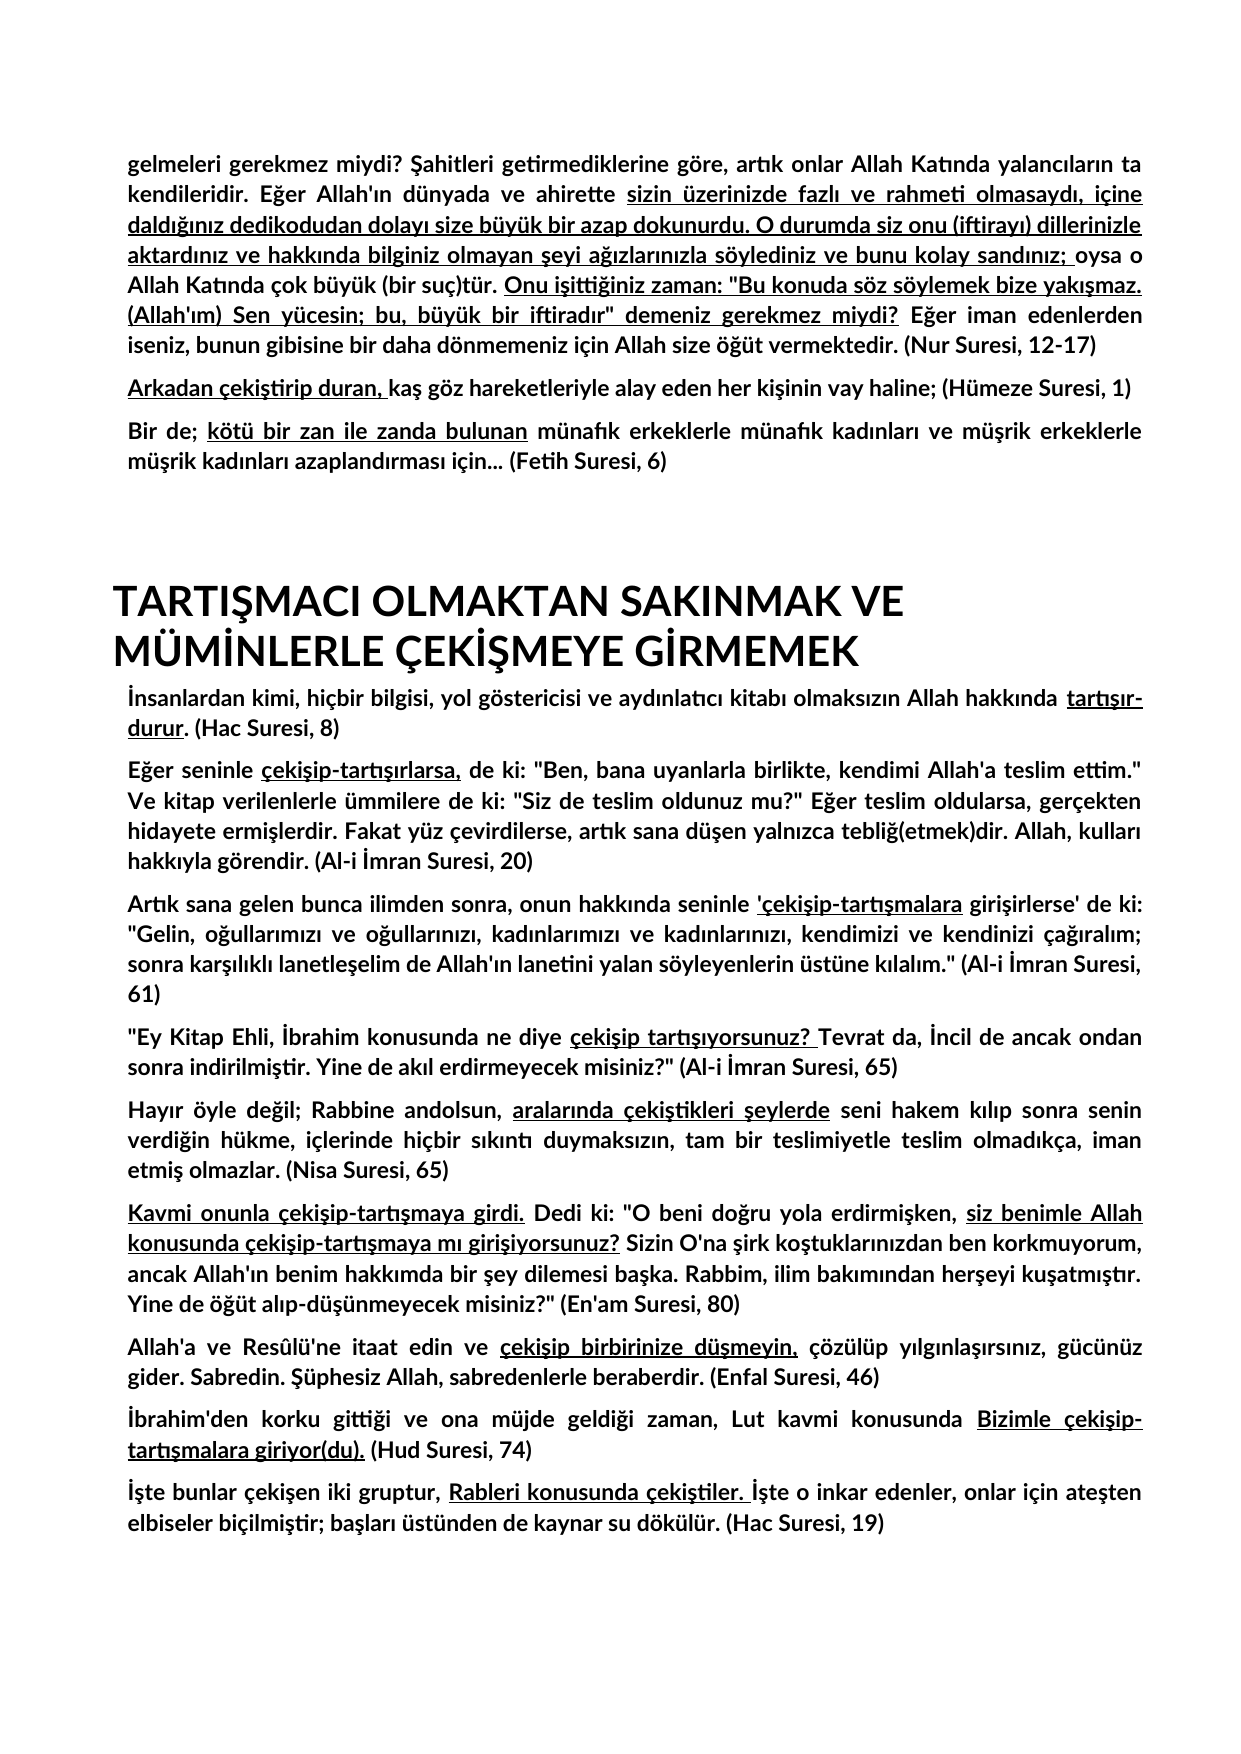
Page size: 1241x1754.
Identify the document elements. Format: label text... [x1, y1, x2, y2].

text Kavmi onunla çekişip-tartışmaya girdi. Dedi ki: "O beni doğru yola erdirmişken, siz benimle Allah konusunda çekişip-tartışmaya mı girişiyorsunuz? Sizin O'na şirk koştuklarınızdan ben korkmuyorum, ancak Allah'ın benim hakkımda bir şey dilemesi başka. Rabbim, ilim bakımından herşeyi kuşatmıştır. Yine de öğüt alıp-düşünmeyecek misiniz?" (En'am Suresi, 80) [127, 1199, 1143, 1317]
text Artık sana gelen bunca ilimden sonra, onun hakkında seninle 'çekişip-tartışmalara girişirlerse' de ki: "Gelin, oğullarımızı ve oğullarınızı, kadınlarımızı ve kadınlarınızı, kendimizi ve kendinizi çağıralım; sonra karşılıklı lanetleşelim de Allah'ın lanetini yalan söyleyenlerin üstüne kılalım." (Al-i İmran Suresi, 61) [127, 889, 1143, 1008]
text Allah'a ve Resûlü'ne itaat edin ve çekişip birbirinize düşmeyin, çözülüp yılgınlaşırsınız, gücünüz gider. Sabredin. Şüphesiz Allah, sabredenlerle beraberdir. (Enfal Suresi, 46) [127, 1332, 1143, 1390]
text Hayır öyle değil; Rabbine andolsun, aralarında çekiştikleri şeylerde seni hakem kılıp sonra senin verdiğin hükme, içlerinde hiçbir sıkıntı duymaksızın, tam bir teslimiyetle teslim olmadıkça, iman etmiş olmazlar. (Nisa Suresi, 65) [127, 1096, 1143, 1184]
text Eğer seninle çekişip-tartışırlarsa, de ki: "Ben, bana uyanlarla birlikte, kendimi Allah'a teslim ettim." Ve kitap verilenlerle ümmilere de ki: "Siz de teslim oldunuz mu?" Eğer teslim oldularsa, gerçekten hidayete ermişlerdir. Fakat yüz çevirdilerse, artık sana düşen yalnızca tebliğ(etmek)dir. Allah, kulları hakkıyla görendir. (Al-i İmran Suresi, 20) [127, 756, 1143, 874]
subtitle TARTIŞMACI OLMAKTAN SAKINMAK VE MÜMİNLERLE ÇEKİŞMEYE GİRMEMEK [112, 575, 1165, 675]
text "Ey Kitap Ehli, İbrahim konusunda ne diye çekişip tartışıyorsunuz? Tevrat da, İncil de ancak ondan sonra indirilmiştir. Yine de akıl erdirmeyecek misiniz?" (Al-i İmran Suresi, 65) [127, 1023, 1143, 1081]
text Bir de; kötü bir zan ile zanda bulunan münafık erkeklerle münafık kadınları ve müşrik erkeklerle müşrik kadınları azaplandırması için... (Fetih Suresi, 6) [127, 417, 1143, 474]
text İşte bunlar çekişen iki gruptur, Rableri konusunda çekiştiler. İşte o inkar edenler, onlar için ateşten elbiseler biçilmiştir; başları üstünden de kaynar su dökülür. (Hac Suresi, 19) [127, 1478, 1143, 1536]
text İbrahim'den korku gittiği ve ona müjde geldiği zaman, Lut kavmi konusunda Bizimle çekişip-tartışmalara giriyor(du). (Hud Suresi, 74) [127, 1405, 1143, 1463]
text İnsanlardan kimi, hiçbir bilgisi, yol göstericisi ve aydınlatıcı kitabı olmaksızın Allah hakkında tartışır-durur. (Hac Suresi, 8) [127, 683, 1143, 741]
text Arkadan çekiştirip duran, kaş göz hareketleriyle alay eden her kişinin vay haline; (Hümeze Suresi, 1) [127, 374, 1143, 401]
text gelmeleri gerekmez miydi? Şahitleri getirmediklerine göre, artık onlar Allah Katında yalancıların ta kendileridir. Eğer Allah'ın dünyada ve ahirette sizin üzerinizde fazlı ve rahmeti olmasaydı, içine daldığınız dedikodudan dolayı size büyük bir azap dokunurdu. O durumda siz onu (iftirayı) dillerinizle aktardınız ve hakkında bilginiz olmayan şeyi ağızlarınızla söylediniz ve bunu kolay sandınız; oysa o Allah Katında çok büyük (bir suç)tür. Onu işittiğiniz zaman: "Bu konuda söz söylemek bize yakışmaz. (Allah'ım) Sen yücesin; bu, büyük bir iftiradır" demeniz gerekmez miydi? Eğer iman edenlerden iseniz, bunun gibisine bir daha dönmemeniz için Allah size öğüt vermektedir. (Nur Suresi, 12-17) [127, 150, 1143, 359]
